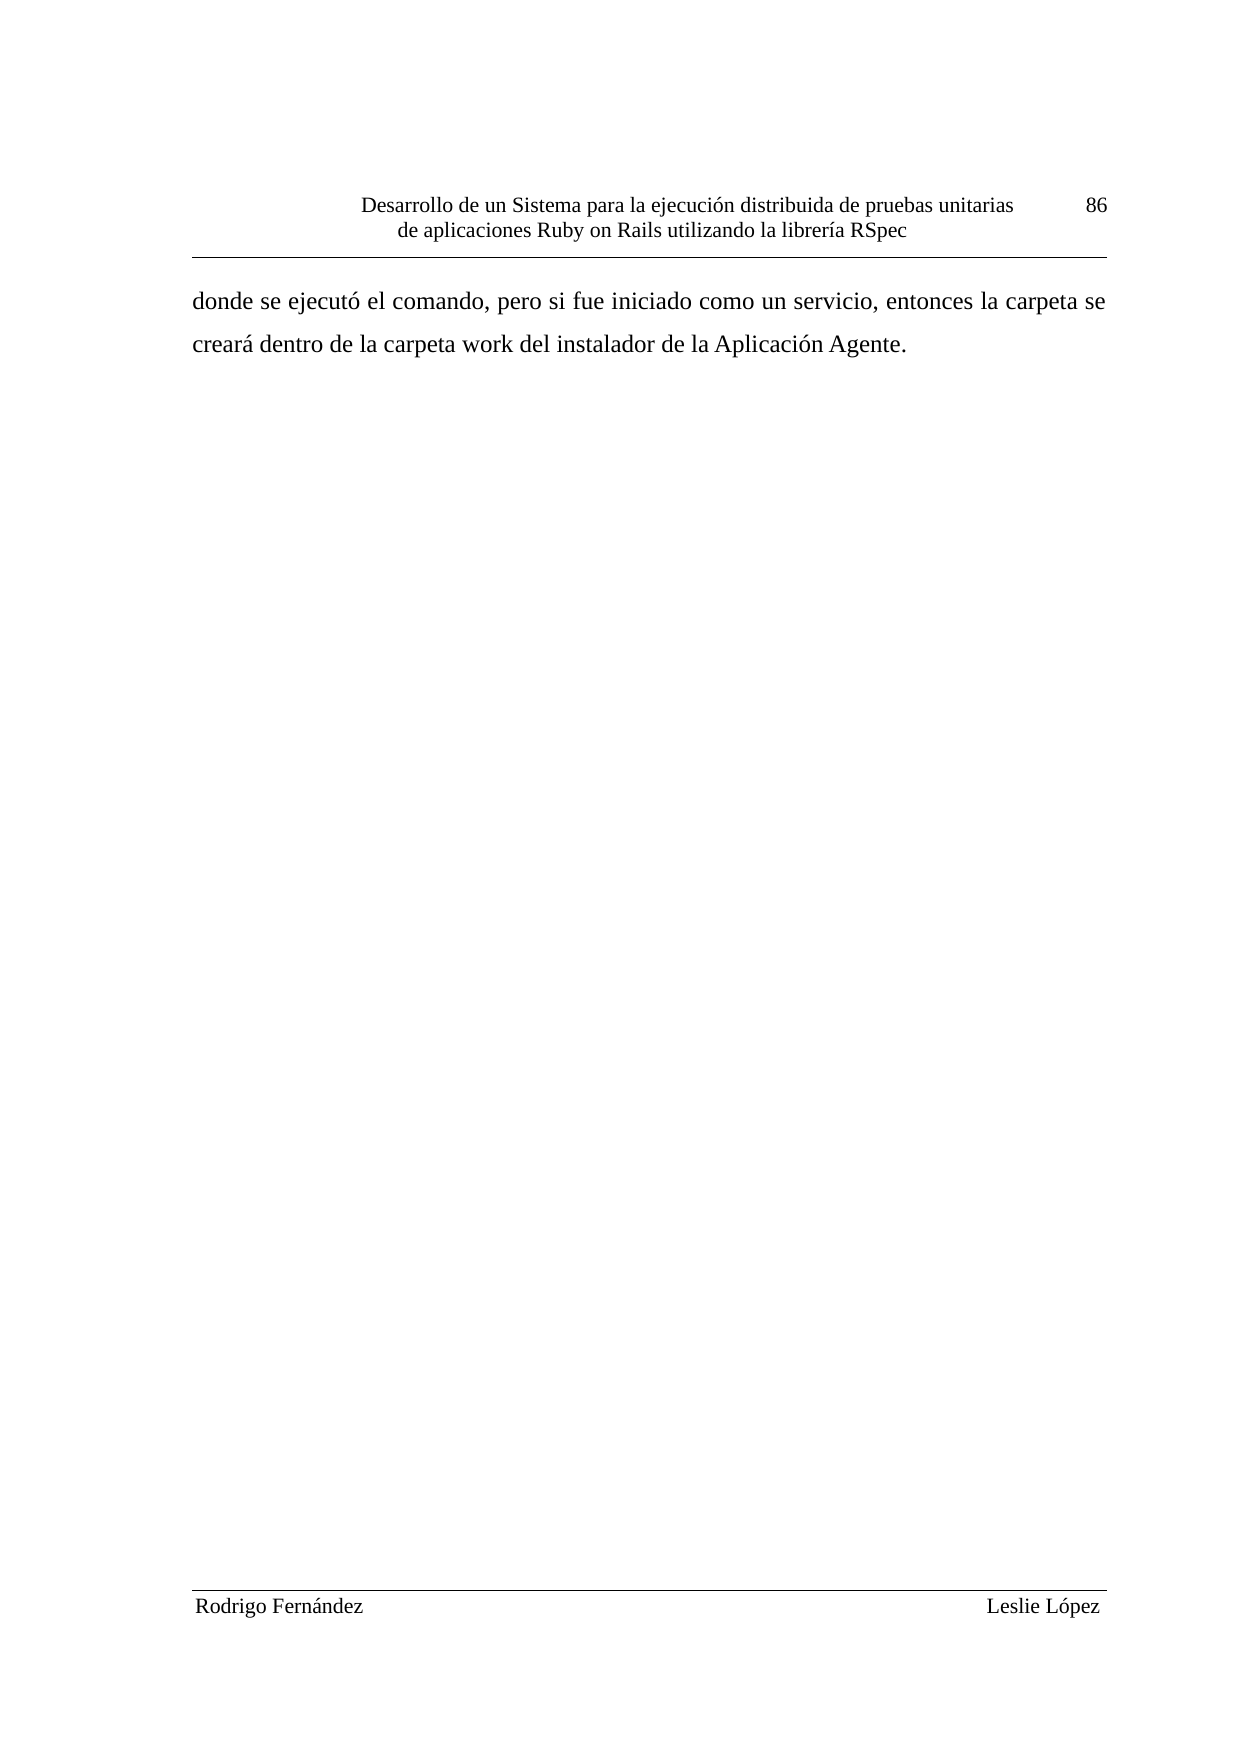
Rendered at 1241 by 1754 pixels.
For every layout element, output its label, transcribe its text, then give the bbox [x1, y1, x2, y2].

text donde se ejecutó el comando, pero si fue iniciado como un servicio, entonces la carpeta se creará dentro de la carpeta work del instalador de la Aplicación Agente. [192, 286, 1107, 358]
